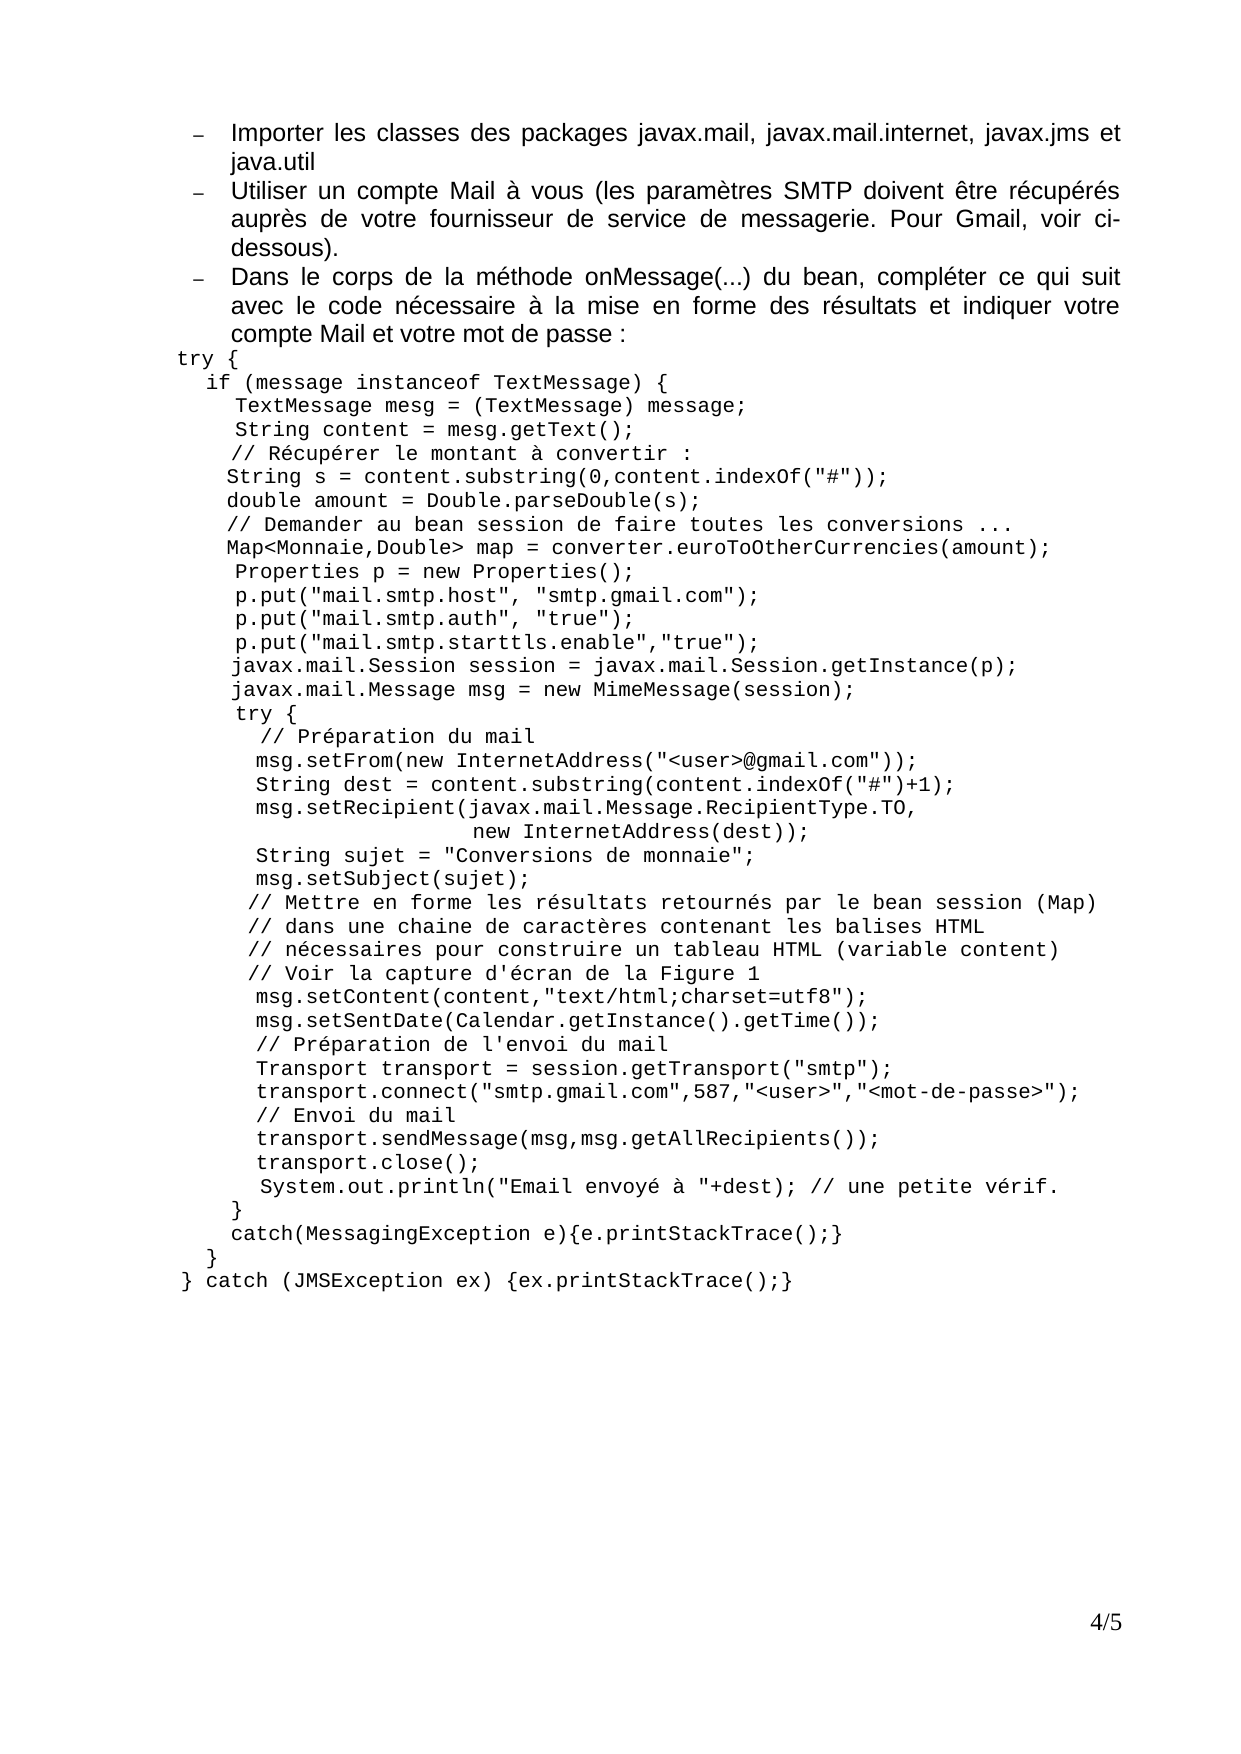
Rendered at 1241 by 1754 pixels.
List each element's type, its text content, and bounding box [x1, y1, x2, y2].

text // Demander au bean session de faire toutes les conversions ... [118, 514, 1122, 537]
text new InternetAddress(dest)); [118, 821, 1122, 845]
list Dans le corps de la méthode onMessage(...) du bean, compléter ce qui suit avec le code nécessaire à la mise en forme des résultats et indiquer votre compte Mail et votre mot de passe : [193, 262, 1122, 348]
text String dest = content.substring(content.indexOf("#")+1); [118, 774, 1122, 797]
text msg.setFrom(new InternetAddress("<user>@gmail.com")); [118, 750, 1122, 774]
text TextMessage mesg = (TextMessage) message; [118, 395, 1122, 419]
text msg.setContent(content,"text/html;charset=utf8"); [118, 987, 1122, 1010]
text catch(MessagingException e){e.printStackTrace();} [118, 1223, 1122, 1247]
text // dans une chaine de caractères contenant les balises HTML [118, 916, 1122, 939]
text transport.sendMessage(msg,msg.getAllRecipients()); [118, 1128, 1122, 1152]
text if (message instanceof TextMessage) { [118, 372, 1122, 395]
text try { [118, 348, 1122, 372]
text try { [118, 703, 1122, 726]
text // Mettre en forme les résultats retournés par le bean session (Map) [118, 892, 1122, 916]
text // Préparation de l'envoi du mail [118, 1034, 1122, 1057]
text Transport transport = session.getTransport("smtp"); [118, 1057, 1122, 1081]
text p.put("mail.smtp.auth", "true"); [118, 608, 1122, 632]
text msg.setSubject(sujet); [118, 868, 1122, 892]
text p.put("mail.smtp.host", "smtp.gmail.com"); [118, 584, 1122, 608]
text javax.mail.Session session = javax.mail.Session.getInstance(p); [118, 656, 1122, 679]
text transport.close(); [118, 1152, 1122, 1176]
text p.put("mail.smtp.starttls.enable","true"); [118, 632, 1122, 656]
text // Récupérer le montant à convertir : [118, 443, 1122, 466]
text String content = mesg.getText(); [118, 419, 1122, 443]
text String sujet = "Conversions de monnaie"; [118, 845, 1122, 868]
text } [118, 1199, 1122, 1223]
text double amount = Double.parseDouble(s); [118, 490, 1122, 514]
text // Préparation du mail [118, 726, 1122, 750]
text javax.mail.Message msg = new MimeMessage(session); [118, 679, 1122, 703]
text Map<Monnaie,Double> map = converter.euroToOtherCurrencies(amount); [118, 537, 1122, 561]
text } [118, 1247, 1122, 1270]
text transport.connect("smtp.gmail.com",587,"<user>","<mot-de-passe>"); [118, 1081, 1122, 1105]
text msg.setSentDate(Calendar.getInstance().getTime()); [118, 1010, 1122, 1034]
text String s = content.substring(0,content.indexOf("#")); [118, 466, 1122, 490]
text System.out.println("Email envoyé à "+dest); // une petite vérif. [118, 1176, 1122, 1199]
text } catch (JMSException ex) {ex.printStackTrace();} [118, 1270, 1122, 1294]
text // nécessaires pour construire un tableau HTML (variable content) [118, 939, 1122, 963]
text // Envoi du mail [118, 1105, 1122, 1128]
text // Voir la capture d'écran de la Figure 1 [118, 963, 1122, 987]
text Properties p = new Properties(); [118, 561, 1122, 584]
list Importer les classes des packages javax.mail, javax.mail.internet, javax.jms et java.util [193, 118, 1122, 176]
text msg.setRecipient(javax.mail.Message.RecipientType.TO, [118, 797, 1122, 821]
list Utiliser un compte Mail à vous (les paramètres SMTP doivent être récupérés auprès de votre fournisseur de service de messagerie. Pour Gmail, voir ci-dessous). [193, 176, 1122, 262]
